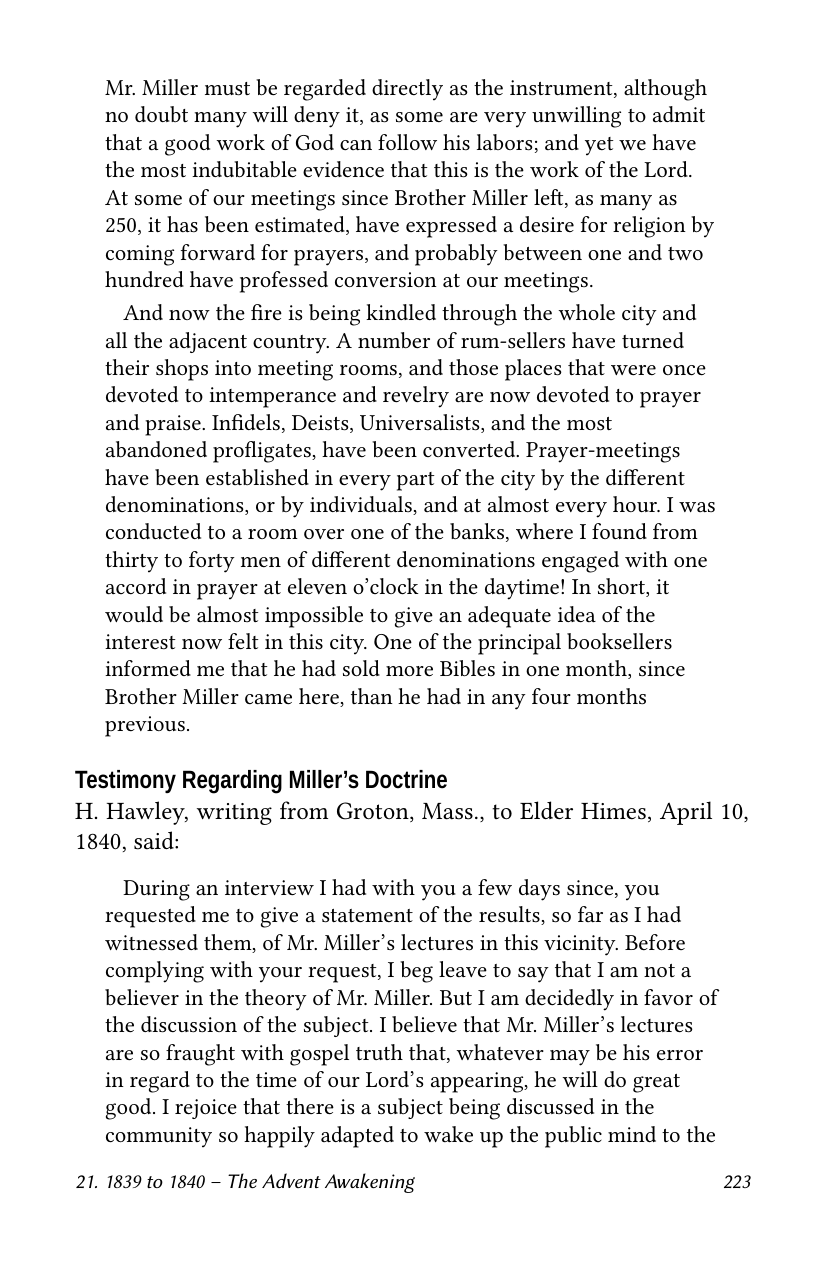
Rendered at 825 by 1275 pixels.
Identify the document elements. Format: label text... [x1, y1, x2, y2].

text H. Hawley, writing from Groton, Mass., to Elder Himes, April 10, 1840, said: [75, 797, 750, 856]
text Mr. Miller must be regarded directly as the instrument, although no doubt many will deny it, as some are very unwilling to admit that a good work of God can follow his labors; and yet we have the most indubitable evidence that this is the work of the Lord. At some of our meetings since Brother Miller left, as many as 250, it has been estimated, have expressed a desire for religion by coming forward for prayers, and probably between one and two hundred have professed conversion at our meetings. [105, 75, 720, 293]
text And now the fire is being kindled through the whole city and all the adjacent country. A number of rum-sellers have turned their shops into meeting rooms, and those places that were once devoted to intemperance and revelry are now devoted to prayer and praise. Infidels, Deists, Universalists, and the most abandoned profligates, have been converted. Prayer-meetings have been established in every part of the city by the different denominations, or by individuals, and at almost every hour. I was conducted to a room over one of the banks, where I found from thirty to forty men of different denominations engaged with one accord in prayer at eleven o’clock in the daytime! In short, it would be almost impossible to give an adequate idea of the interest now felt in this city. One of the principal booksellers informed me that he had sold more Bibles in one month, since Brother Miller came here, than he had in any four months previous. [105, 300, 720, 737]
text During an interview I had with you a few days since, you requested me to give a statement of the results, so far as I had witnessed them, of Mr. Miller’s lectures in this vicinity. Before complying with your request, I beg leave to say that I am not a believer in the theory of Mr. Miller. But I am decidedly in favor of the discussion of the subject. I believe that Mr. Miller’s lectures are so fraught with gospel truth that, whatever may be his error in regard to the time of our Lord’s appearing, he will do great good. I rejoice that there is a subject being discussed in the community so happily adapted to wake up the public mind to the [105, 875, 720, 1148]
subtitle Testimony Regarding Miller’s Doctrine [75, 766, 750, 794]
